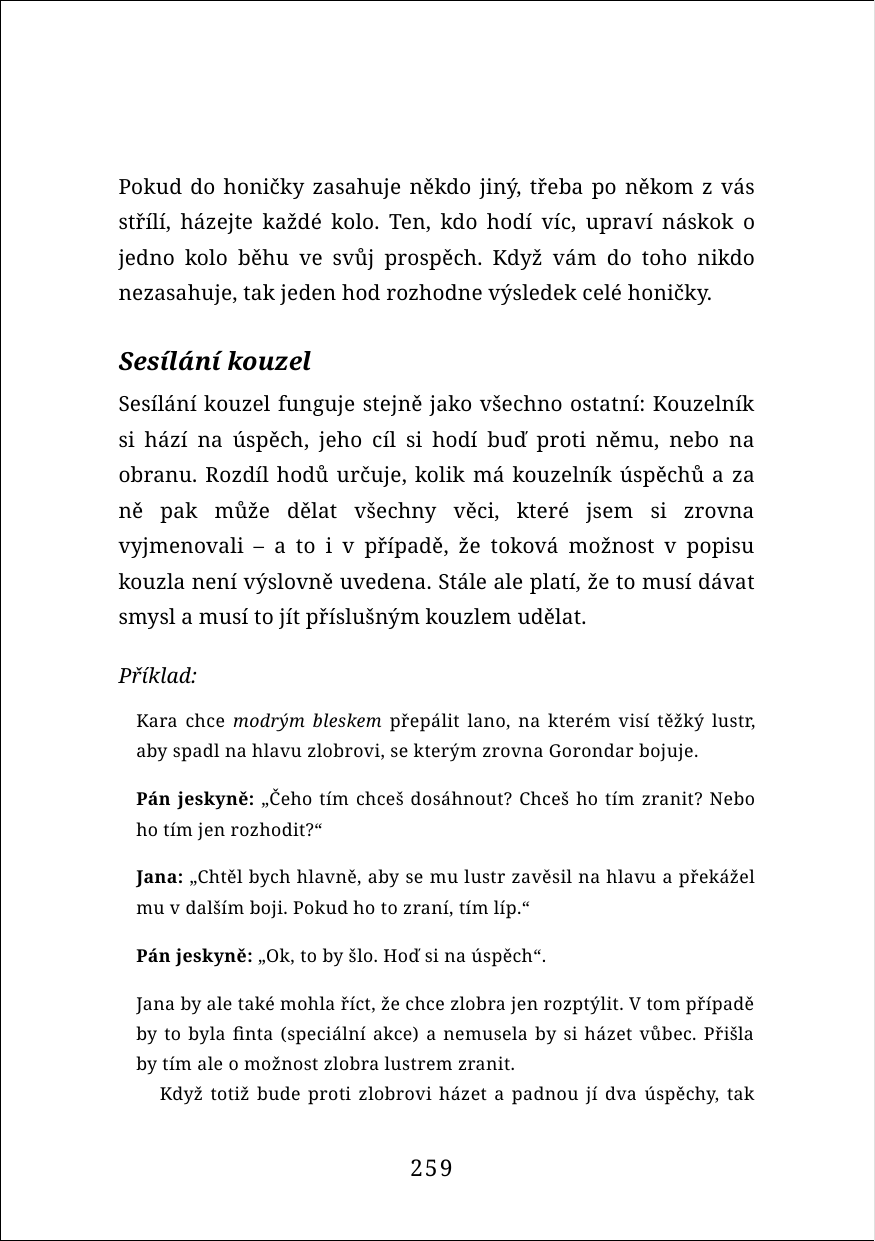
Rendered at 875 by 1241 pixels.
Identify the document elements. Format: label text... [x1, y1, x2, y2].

text Kara chce modrým bleskem přepálit lano, na kterém visí těžký lustr, aby spadl na hlavu zlobrovi, se kterým zrovna Gorondar bojuje. [136, 709, 756, 763]
text Sesílání kouzel funguje stejně jako všechno ostatní: Kouzelník si hází na úspěch, jeho cíl si hodí buď proti němu, nebo na obranu. Rozdíl hodů určuje, kolik má kouzelník úspěchů a za ně pak může dělat všechny věci, které jsem si zrovna vyjmenovali – a to i v případě, že toková možnost v popisu kouzla není výslovně uvedena. Stále ale platí, že to musí dávat smysl a musí to jít příslušným kouzlem udělat. [118, 389, 756, 631]
text Pán jeskyně: „Ok, to by šlo. Hoď si na úspěch“. [136, 943, 756, 967]
text Pán jeskyně: „Čeho tím chceš dosáhnout? Chceš ho tím zranit? Nebo ho tím jen rozhodit?“ [136, 787, 756, 841]
text Pokud do honičky zasahuje někdo jiný, třeba po někom z vás střílí, házejte každé kolo. Ten, kdo hodí víc, upraví náskok o jedno kolo běhu ve svůj prospěch. Když vám do toho nikdo nezasahuje, tak jeden hod rozhodne výsledek celé honičky. [118, 172, 756, 307]
text Jana: „Chtěl bych hlavně, aby se mu lustr zavěsil na hlavu a překážel mu v dalším boji. Pokud ho to zraní, tím líp.“ [136, 865, 756, 919]
text Jana by ale také mohla říct, že chce zlobra jen rozptýlit. V tom případě by to byla finta (speciální akce) a nemusela by si házet vůbec. Přišla by tím ale o možnost zlobra lustrem zranit. Když totiž bude proti zlobrovi házet a padnou jí dva úspěchy, tak [136, 991, 756, 1106]
text Příklad: [118, 661, 756, 690]
subtitle Sesílání kouzel [118, 343, 756, 377]
